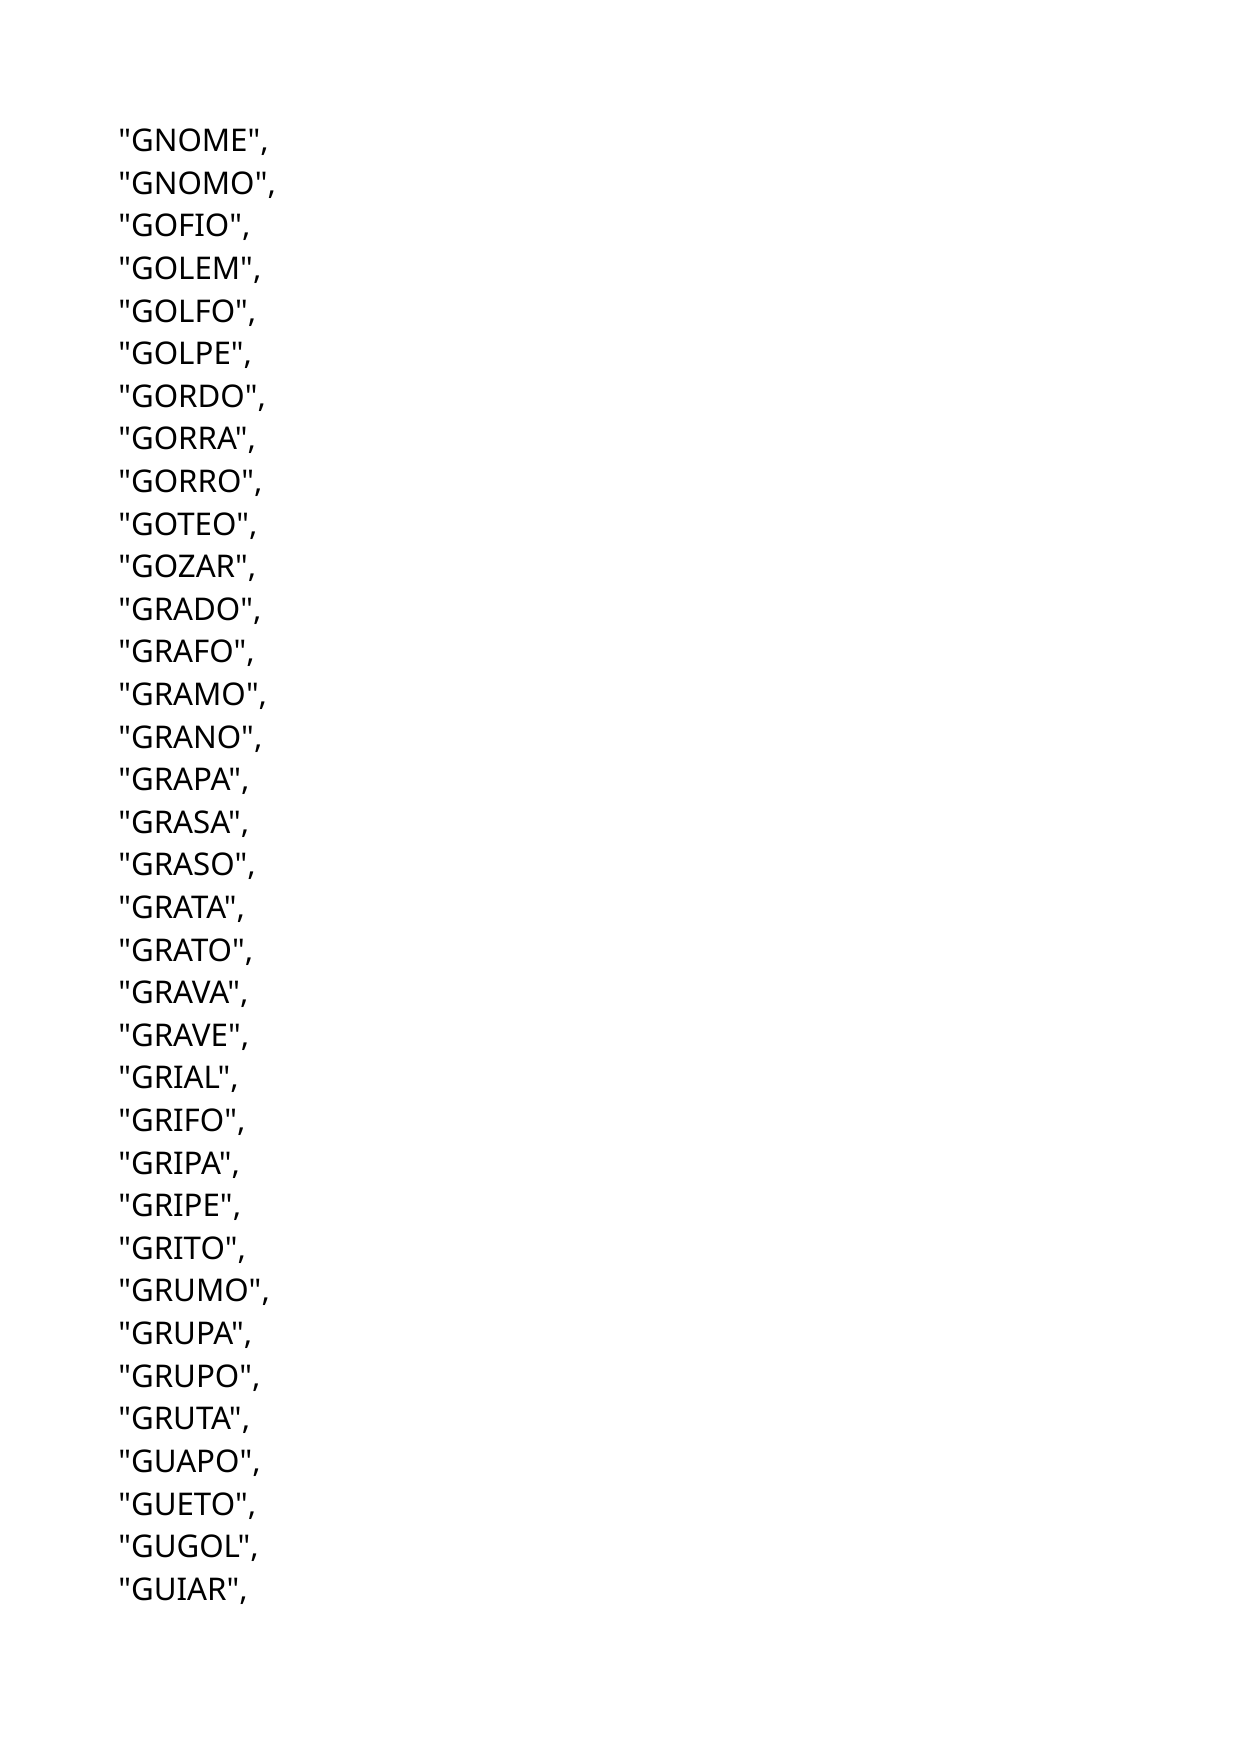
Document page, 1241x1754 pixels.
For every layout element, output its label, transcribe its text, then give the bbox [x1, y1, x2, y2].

text "GOZAR", [118, 544, 1122, 587]
text "GOFIO", [118, 203, 1122, 246]
text "GRIAL", [118, 1055, 1122, 1098]
text "GRIFO", [118, 1098, 1122, 1141]
text "GRIPA", [118, 1141, 1122, 1183]
text "GRIPE", [118, 1183, 1122, 1226]
text "GRUPO", [118, 1354, 1122, 1396]
text "GUIAR", [118, 1567, 1122, 1609]
text "GRAMO", [118, 672, 1122, 714]
text "GUGOL", [118, 1524, 1122, 1567]
text "GRADO", [118, 587, 1122, 629]
text "GRAPA", [118, 757, 1122, 800]
text "GRAVA", [118, 970, 1122, 1013]
text "GUETO", [118, 1481, 1122, 1524]
text "GORRO", [118, 459, 1122, 502]
text "GOTEO", [118, 502, 1122, 544]
text "GNOMO", [118, 161, 1122, 203]
text "GOLEM", [118, 246, 1122, 288]
text "GRATA", [118, 885, 1122, 928]
text "GRAFO", [118, 629, 1122, 672]
text "GRUMO", [118, 1268, 1122, 1311]
text "GRASO", [118, 842, 1122, 885]
text "GUAPO", [118, 1439, 1122, 1481]
text "GOLPE", [118, 331, 1122, 374]
text "GRASA", [118, 800, 1122, 842]
text "GRAVE", [118, 1013, 1122, 1055]
text "GORDO", [118, 374, 1122, 416]
text "GORRA", [118, 416, 1122, 459]
text "GNOME", [118, 118, 1122, 161]
text "GRUPA", [118, 1311, 1122, 1354]
text "GRUTA", [118, 1396, 1122, 1439]
text "GRANO", [118, 714, 1122, 757]
text "GRITO", [118, 1226, 1122, 1268]
text "GOLFO", [118, 288, 1122, 331]
text "GRATO", [118, 928, 1122, 970]
